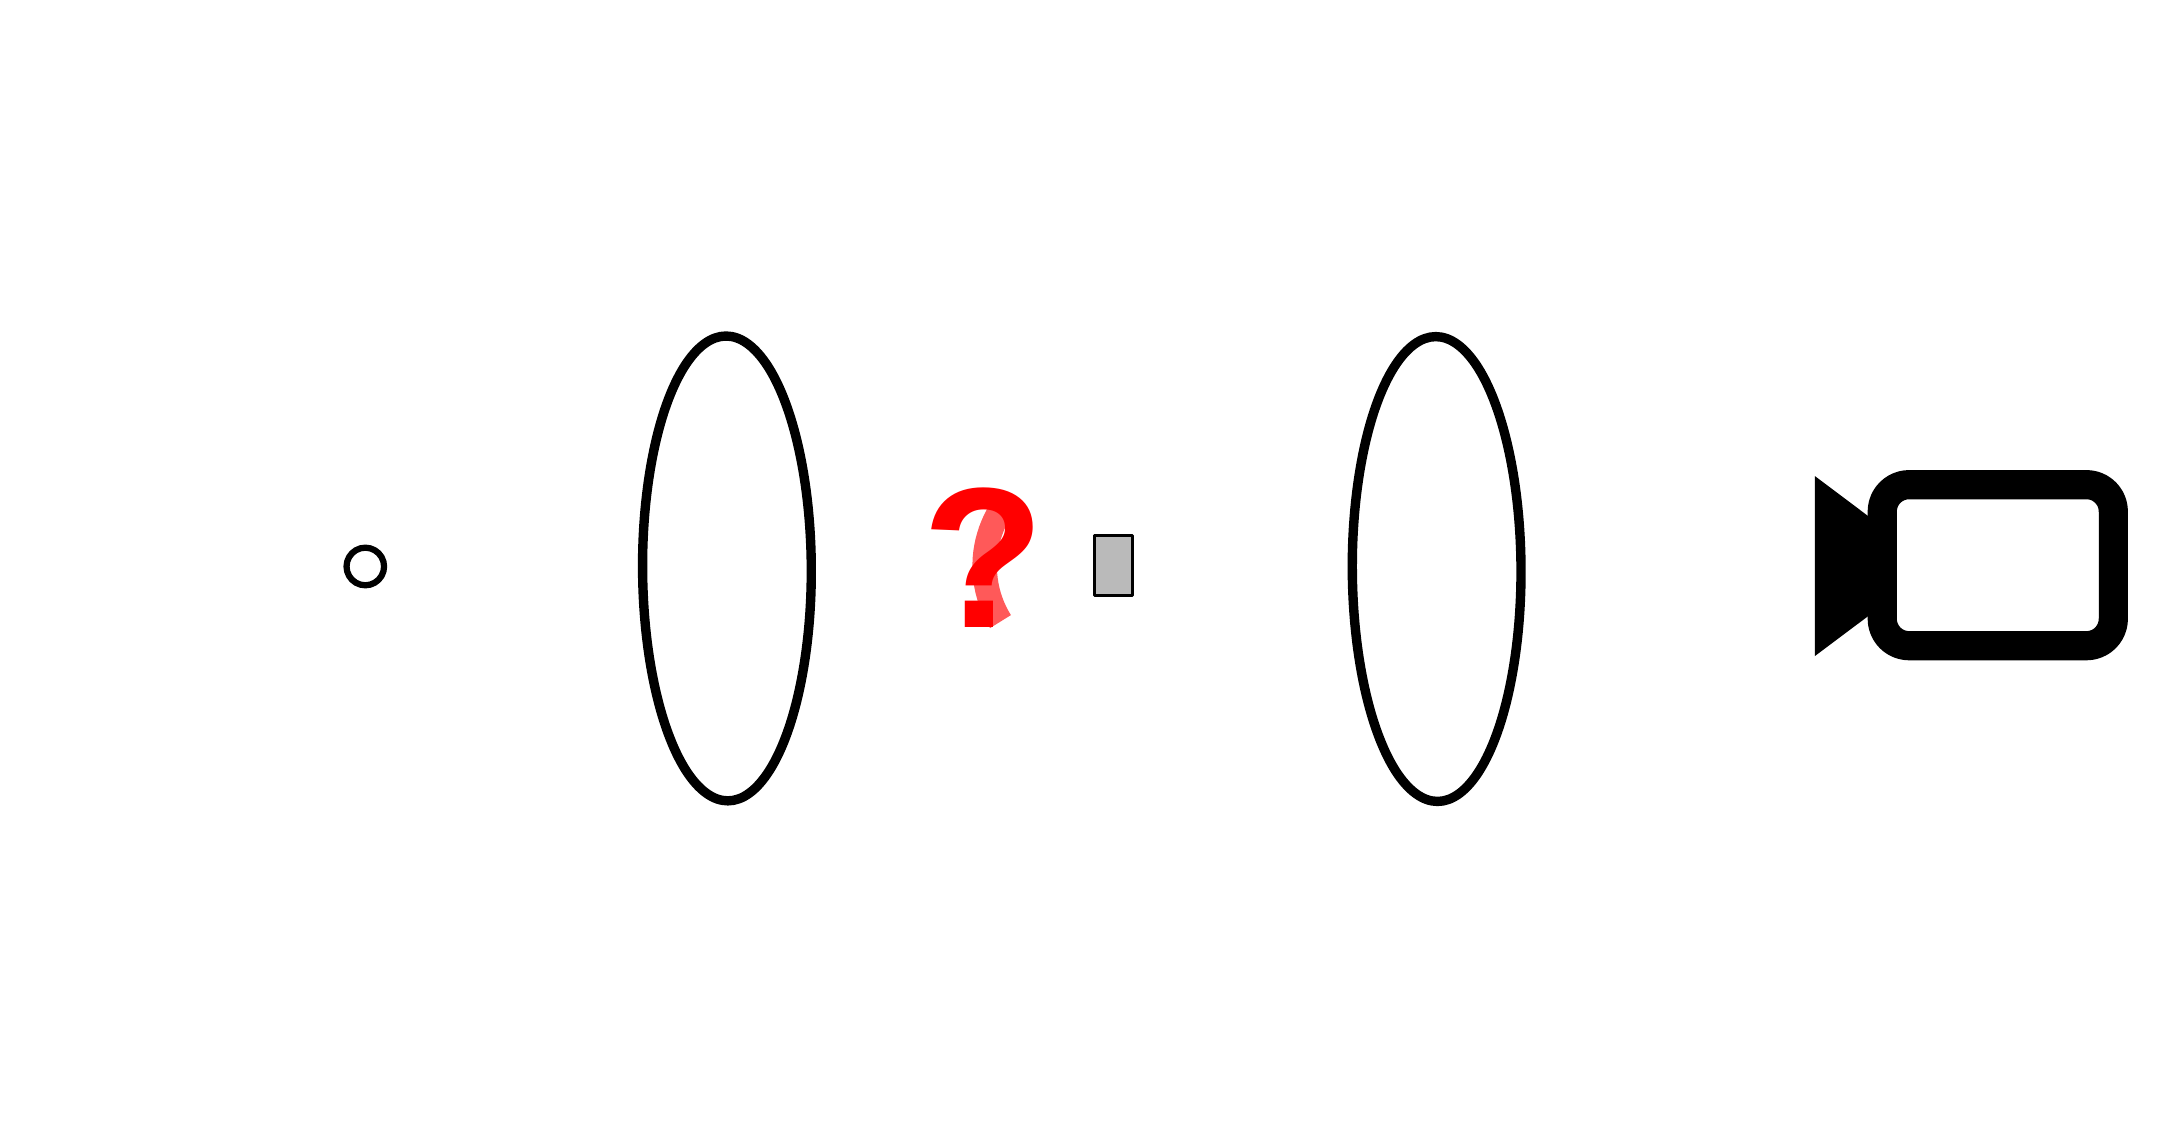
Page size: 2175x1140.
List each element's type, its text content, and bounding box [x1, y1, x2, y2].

text_box ? [878, 438, 1089, 677]
text_box [1814, 476, 1875, 657]
text_box [1882, 484, 2114, 646]
text_box [642, 0, 1747, 1140]
